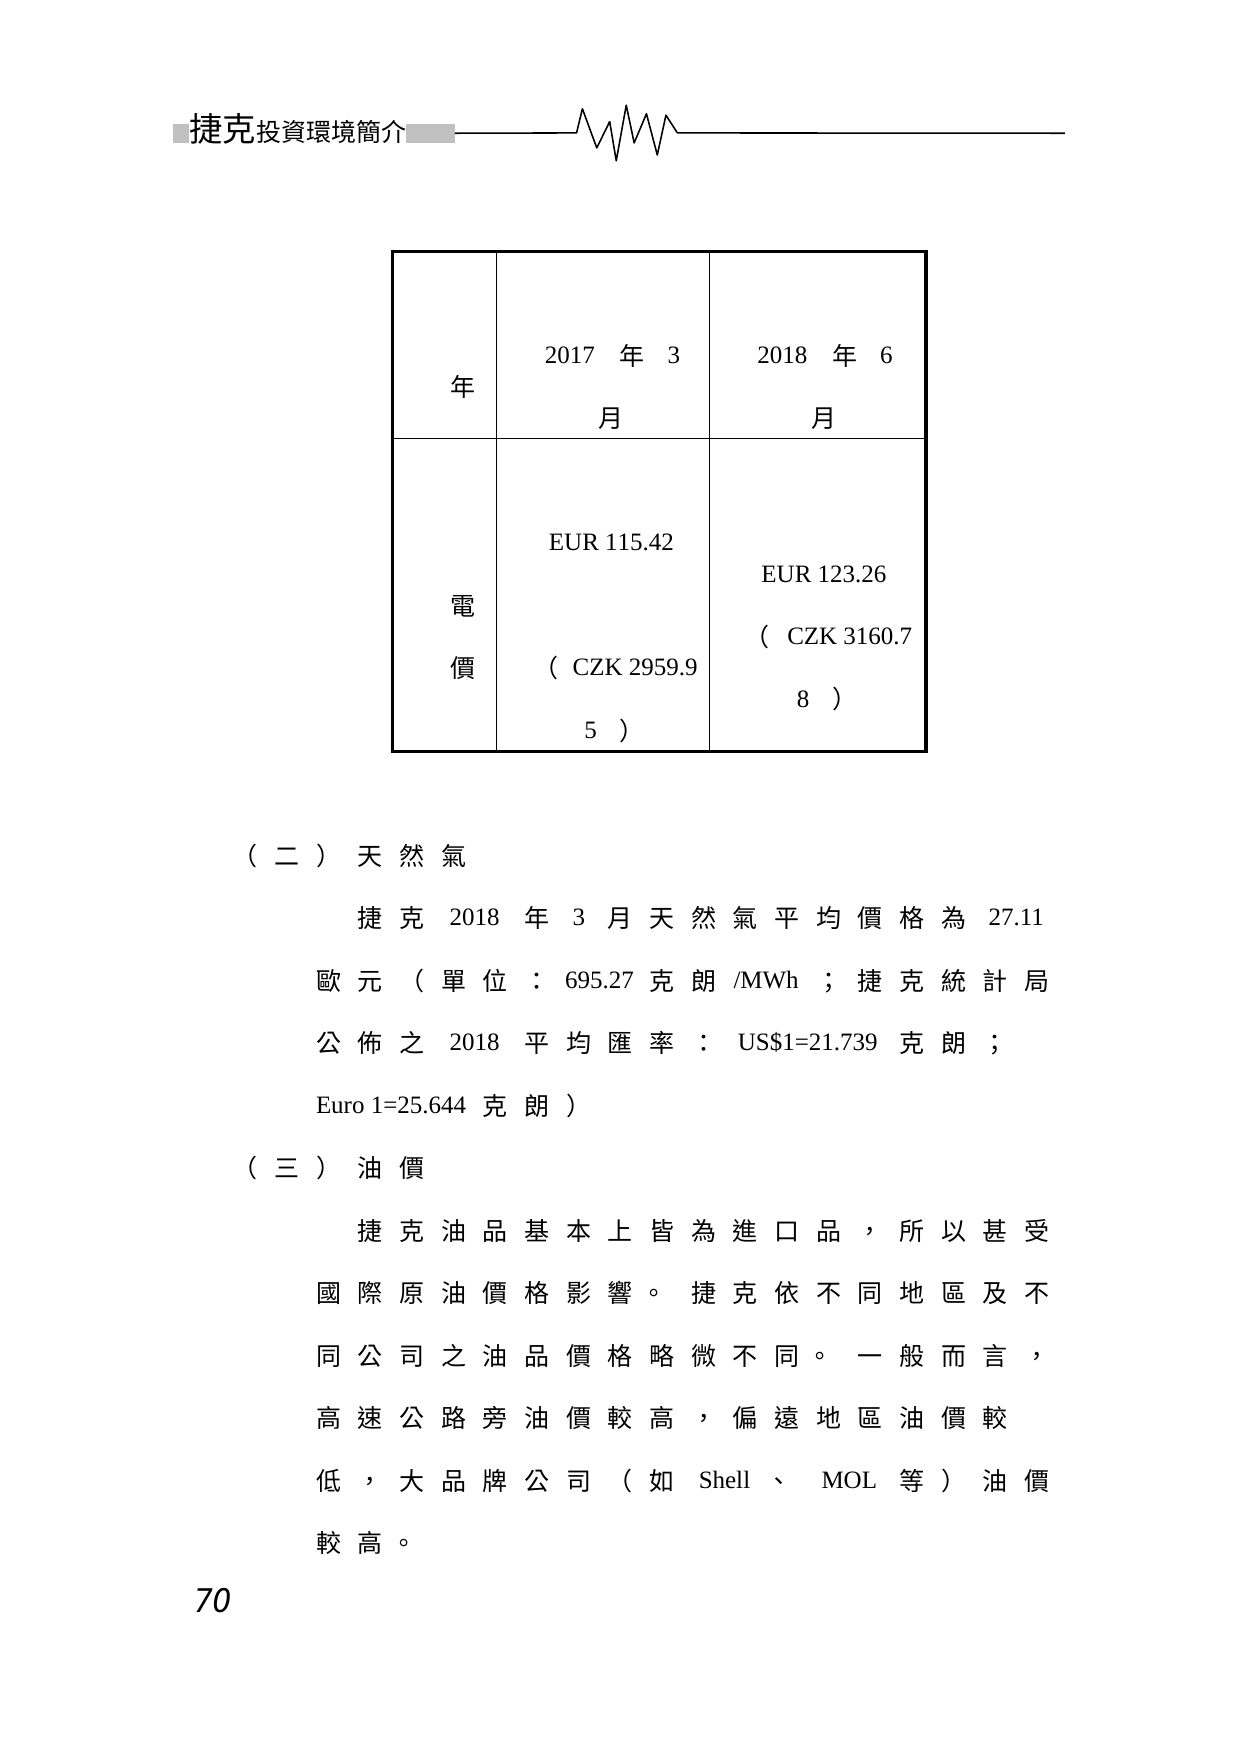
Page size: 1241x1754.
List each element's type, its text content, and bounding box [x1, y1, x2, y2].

table_header 年 [394, 253, 496, 438]
text （三）油價 [207, 1125, 1058, 1188]
text 捷克2018年3月天然氣平均價格為27.11歐元（單位：695.27克朗/MWh；捷克統計局公佈之2018平均匯率：US$1=21.739克朗；Euro 1=25.644克朗） [281, 875, 1058, 1125]
table_header 2017年3月 [497, 253, 709, 438]
table_cell EUR 123.26 （CZK 3160.78） [710, 439, 924, 750]
table_cell 電價 [394, 439, 496, 750]
text 捷克油品基本上皆為進口品，所以甚受國際原油價格影響。捷克依不同地區及不同公司之油品價格略微不同。一般而言，高速公路旁油價較高，偏遠地區油價較低，大品牌公司（如Shell、MOL等）油價較高。 [281, 1188, 1058, 1563]
table_header 2018年6月 [710, 253, 924, 438]
text （二）天然氣 [207, 813, 1058, 875]
table_cell EUR 115.42 （CZK 2959.95） [497, 439, 709, 750]
